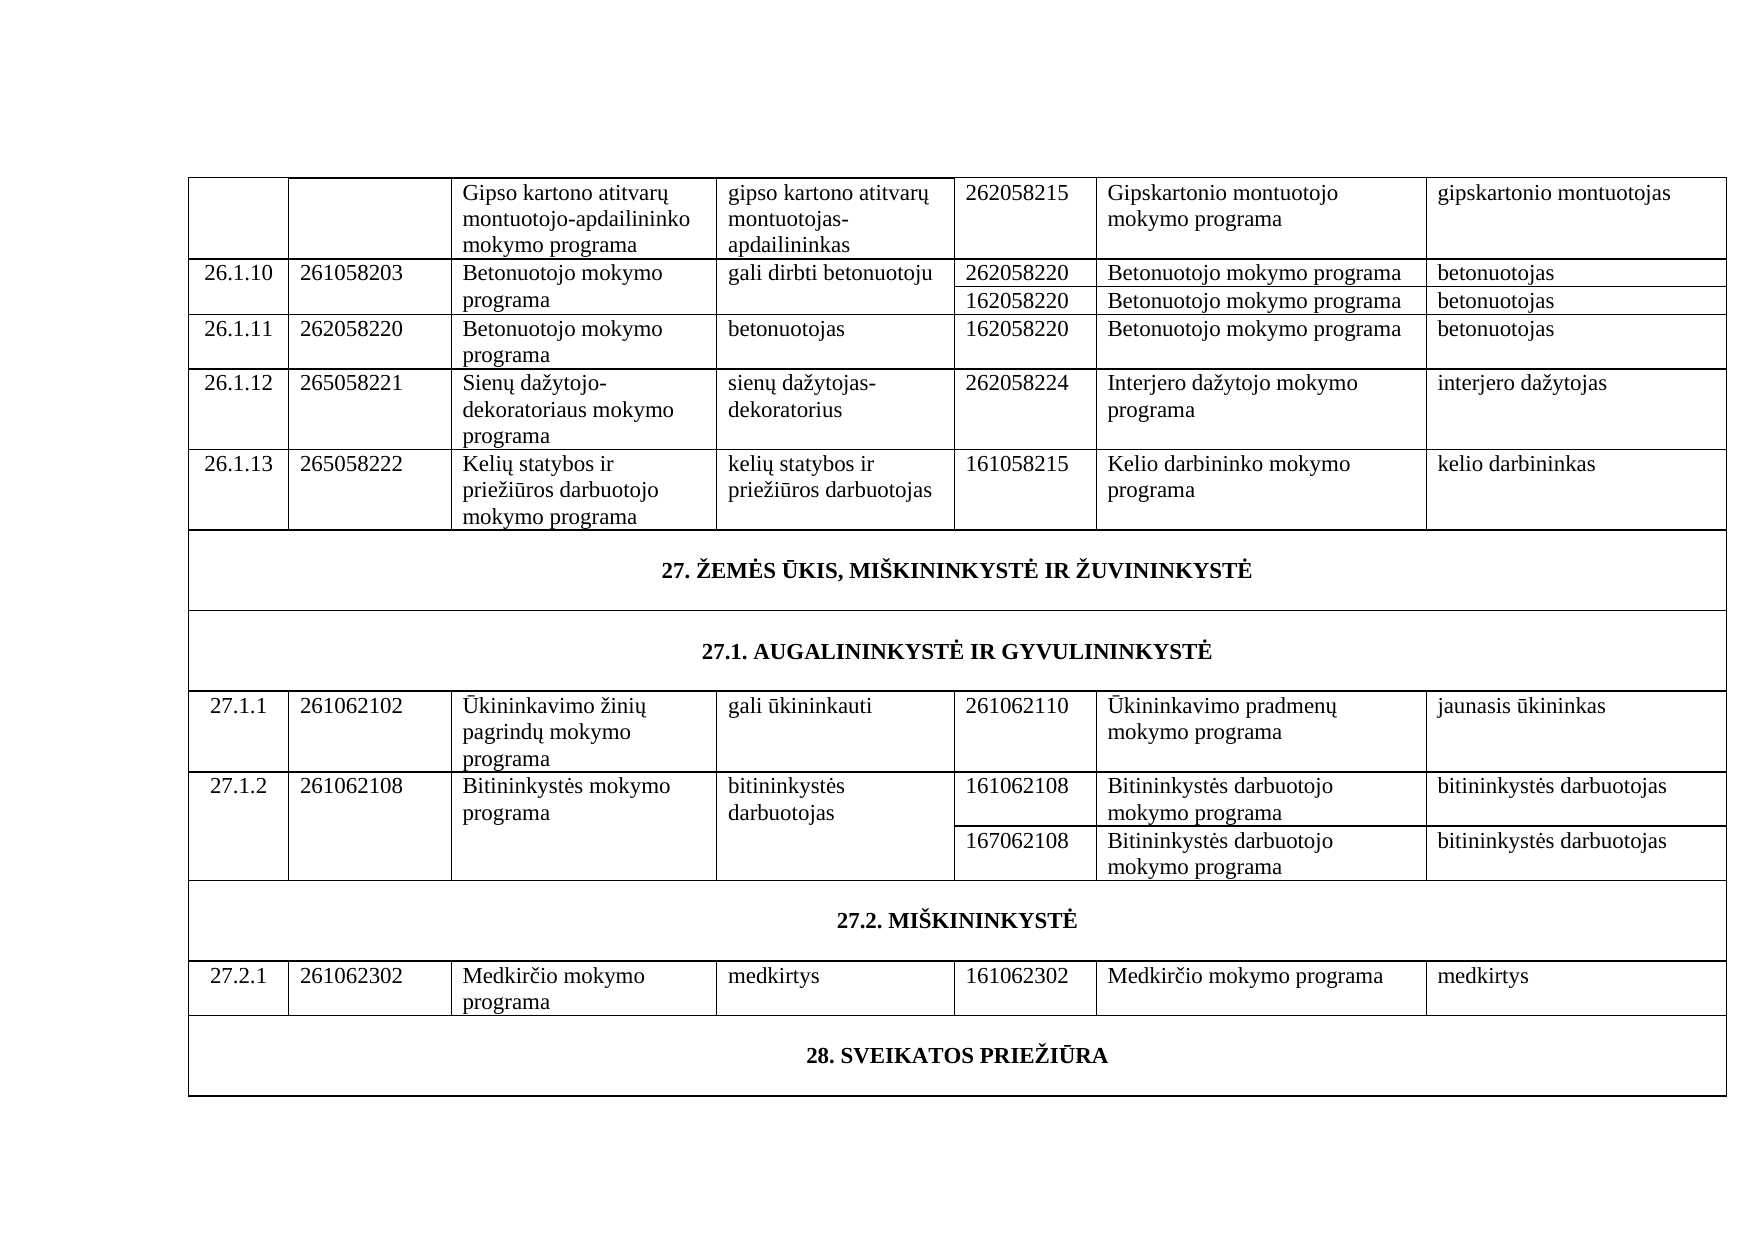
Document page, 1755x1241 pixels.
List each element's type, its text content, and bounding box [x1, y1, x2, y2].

table_cell 26.1.11 [189, 315, 288, 368]
table_cell Betonuotojo mokymo programa [1097, 315, 1426, 368]
table_cell 167062108 [955, 827, 1096, 879]
table_cell bitininkystės darbuotojas [717, 773, 954, 879]
table_cell sienų dažytojas-dekoratorius [717, 370, 954, 448]
table_cell jaunasis ūkininkas [1427, 692, 1726, 771]
table_cell 27.1. AUGALININKYSTĖ IR GYVULININKYSTĖ [189, 611, 1726, 690]
table_cell Betonuotojo mokymo programa [1097, 260, 1426, 286]
table_cell 262058215 [955, 178, 1096, 258]
table_cell Interjero dažytojo mokymo programa [1097, 370, 1426, 448]
table_cell medkirtys [717, 962, 954, 1014]
table_cell gali dirbti betonuotoju [717, 260, 954, 314]
table_cell Sienų dažytojo-dekoratoriaus mokymo programa [452, 370, 716, 448]
table_cell betonuotojas [1427, 260, 1726, 286]
table_cell interjero dažytojas [1427, 370, 1726, 448]
table_cell 261062102 [289, 692, 451, 771]
table_cell Ūkininkavimo žinių pagrindų mokymo programa [452, 692, 716, 771]
table_cell medkirtys [1427, 962, 1726, 1014]
table_cell 161058215 [955, 450, 1096, 529]
table_cell [189, 178, 288, 258]
table_cell gali ūkininkauti [717, 692, 954, 771]
table_cell 26.1.10 [189, 260, 288, 314]
table_cell 265058221 [289, 370, 451, 448]
table_cell 262058220 [955, 260, 1096, 286]
table_cell 27.1.2 [189, 773, 288, 879]
table_cell 262058224 [955, 370, 1096, 448]
table_cell kelių statybos ir priežiūros darbuotojas [717, 450, 954, 529]
table_cell 261058203 [289, 260, 451, 314]
table_cell 26.1.12 [189, 370, 288, 448]
table_cell 27.2.1 [189, 962, 288, 1014]
table_cell betonuotojas [1427, 315, 1726, 368]
table_cell Bitininkystės darbuotojo mokymo programa [1097, 827, 1426, 879]
table_cell gipso kartono atitvarų montuotojas- apdailininkas [717, 179, 954, 258]
table_cell 27.2. MIŠKININKYSTĖ [189, 881, 1726, 960]
table_cell [289, 179, 451, 258]
table_cell 261062110 [955, 692, 1096, 771]
table_cell 261062108 [289, 773, 451, 879]
table_cell Medkirčio mokymo programa [452, 962, 716, 1014]
table_cell bitininkystės darbuotojas [1427, 773, 1726, 825]
table_cell 161062108 [955, 773, 1096, 825]
table_cell 162058220 [955, 315, 1096, 368]
table_cell 162058220 [955, 287, 1096, 314]
table_cell bitininkystės darbuotojas [1427, 827, 1726, 879]
table_cell Gipso kartono atitvarų montuotojo-apdailininko mokymo programa [452, 179, 716, 258]
table_cell Gipskartonio montuotojo mokymo programa [1097, 178, 1426, 258]
table_cell 26.1.13 [189, 450, 288, 529]
table_cell 27.1.1 [189, 692, 288, 771]
table_cell 262058220 [289, 315, 451, 368]
table_cell Betonuotojo mokymo programa [452, 260, 716, 314]
table_cell Bitininkystės darbuotojo mokymo programa [1097, 773, 1426, 825]
table_cell kelio darbininkas [1427, 450, 1726, 529]
table_cell 265058222 [289, 450, 451, 529]
table_cell 28. SVEIKATOS PRIEŽIŪRA [189, 1016, 1726, 1095]
table_cell Medkirčio mokymo programa [1097, 962, 1426, 1014]
table_cell Kelių statybos ir priežiūros darbuotojo mokymo programa [452, 450, 716, 529]
table_cell Betonuotojo mokymo programa [452, 315, 716, 368]
table_cell gipskartonio montuotojas [1427, 178, 1726, 258]
table_cell Kelio darbininko mokymo programa [1097, 450, 1426, 529]
table_cell 161062302 [955, 962, 1096, 1014]
table_cell 27. ŽEMĖS ŪKIS, MIŠKININKYSTĖ IR ŽUVININKYSTĖ [189, 531, 1726, 610]
table_cell Betonuotojo mokymo programa [1097, 287, 1426, 314]
table_cell Ūkininkavimo pradmenų mokymo programa [1097, 692, 1426, 771]
table_cell betonuotojas [717, 315, 954, 368]
table_cell Bitininkystės mokymo programa [452, 773, 716, 879]
table_cell betonuotojas [1427, 287, 1726, 314]
table_cell 261062302 [289, 962, 451, 1014]
